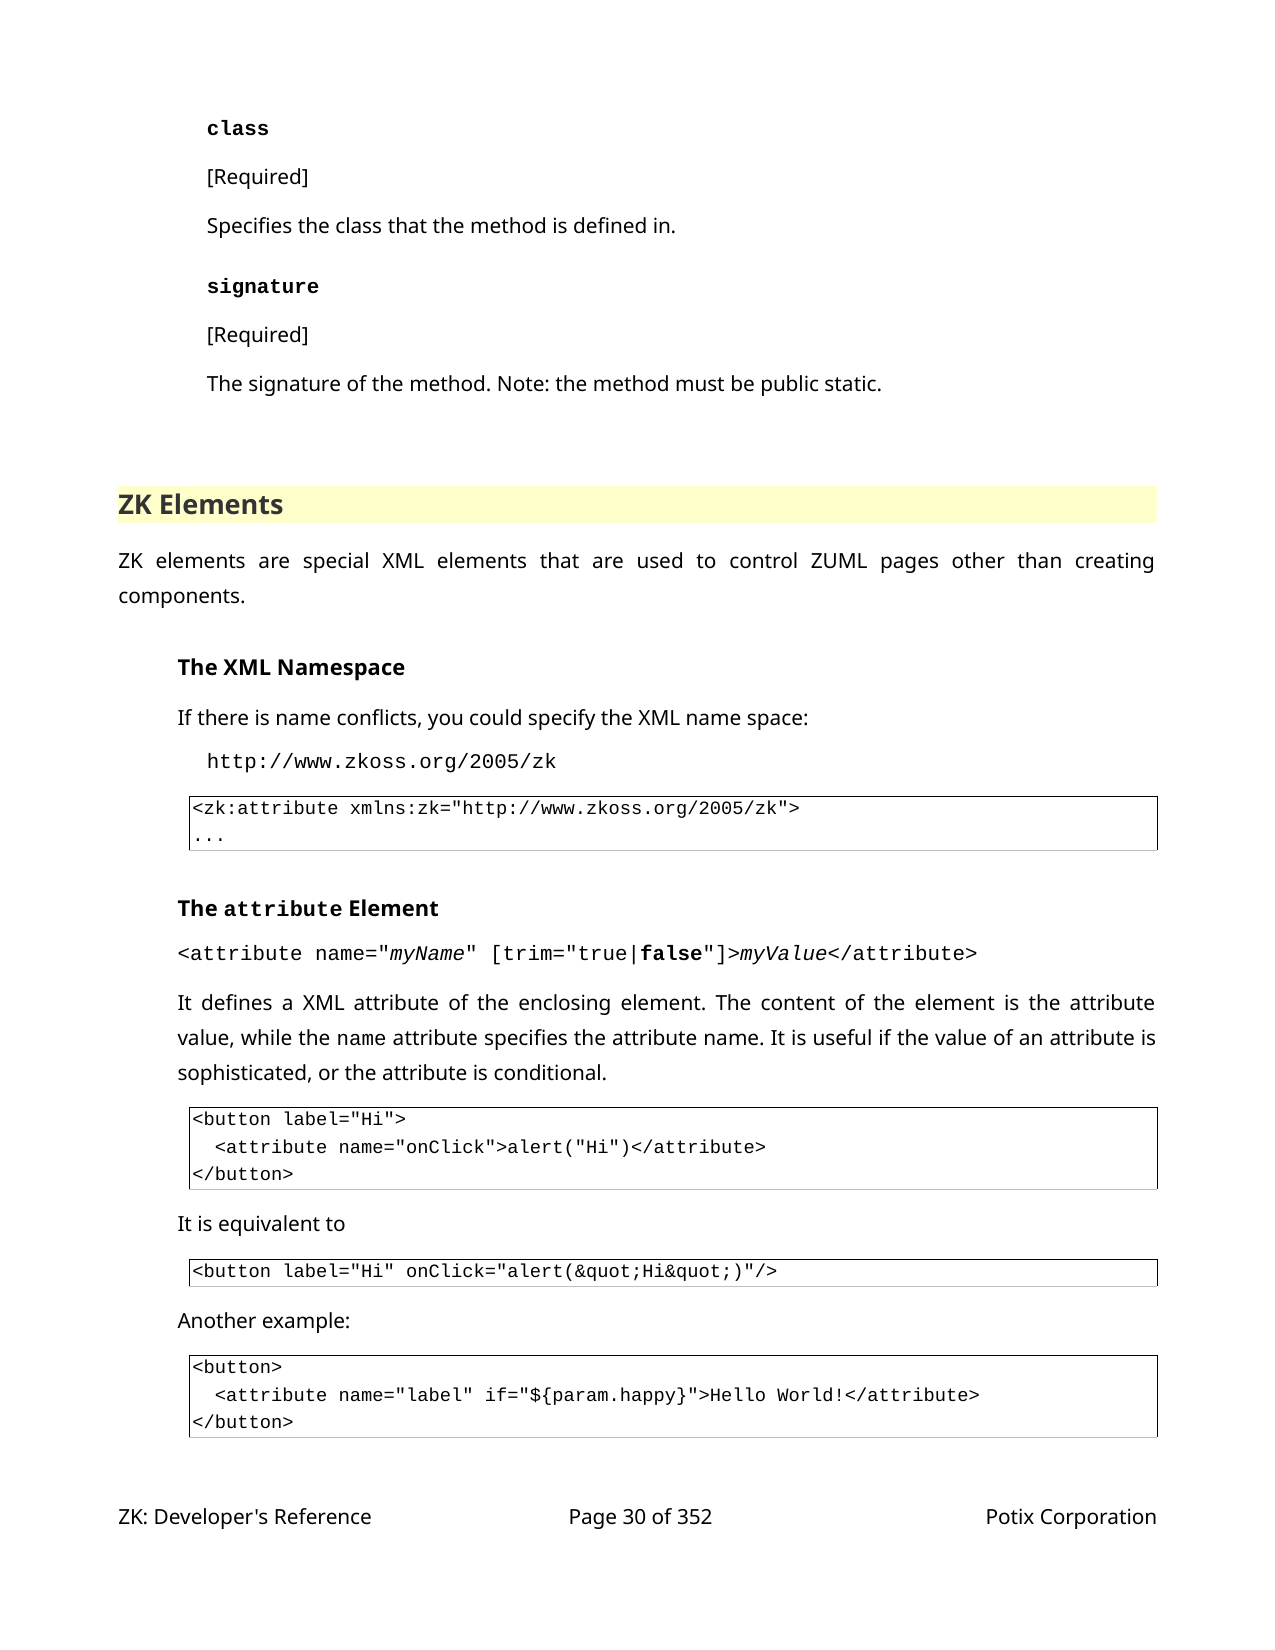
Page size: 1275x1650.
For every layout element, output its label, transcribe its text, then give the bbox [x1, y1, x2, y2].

subtitle The attribute Element [177, 893, 1157, 923]
subtitle signature [207, 276, 1157, 299]
subtitle class [207, 118, 1157, 142]
text Specifies the class that the method is defined in. [207, 211, 1157, 239]
text ZK elements are special XML elements that are used to control ZUML pages other than creating components. [118, 546, 1157, 610]
text <button label="Hi" onClick="alert(&quot;Hi&quot;)"/> [190, 1260, 1157, 1286]
text <attribute name="onClick">alert("Hi")</attribute> [190, 1134, 1157, 1159]
text If there is name conflicts, you could specify the XML name space: [177, 703, 1157, 731]
text http://www.zkoss.org/2005/zk [207, 752, 1157, 775]
text It is equivalent to [177, 1209, 1157, 1238]
subtitle ZK Elements [118, 486, 1157, 523]
text It defines a XML attribute of the enclosing element. The content of the element is the attribute value, while the name attribute specifies the attribute name. It is useful if the value of an attribute is sophisticated, or the attribute is conditional. [177, 988, 1157, 1087]
text <button> [190, 1356, 1157, 1379]
text <attribute name="myName" [trim="true|false"]>myValue</attribute> [177, 943, 1157, 967]
text </button> [190, 1409, 1157, 1437]
text The signature of the method. Note: the method must be public static. [207, 369, 1157, 397]
text </button> [190, 1162, 1157, 1189]
text ... [190, 823, 1157, 850]
text [Required] [207, 320, 1157, 348]
text Another example: [177, 1306, 1157, 1334]
subtitle The XML Namespace [177, 652, 1157, 682]
text <zk:attribute xmlns:zk="http://www.zkoss.org/2005/zk"> [190, 797, 1157, 820]
text <attribute name="label" if="${param.happy}">Hello World!</attribute> [190, 1382, 1157, 1407]
text <button label="Hi"> [190, 1108, 1157, 1132]
text [Required] [207, 162, 1157, 191]
